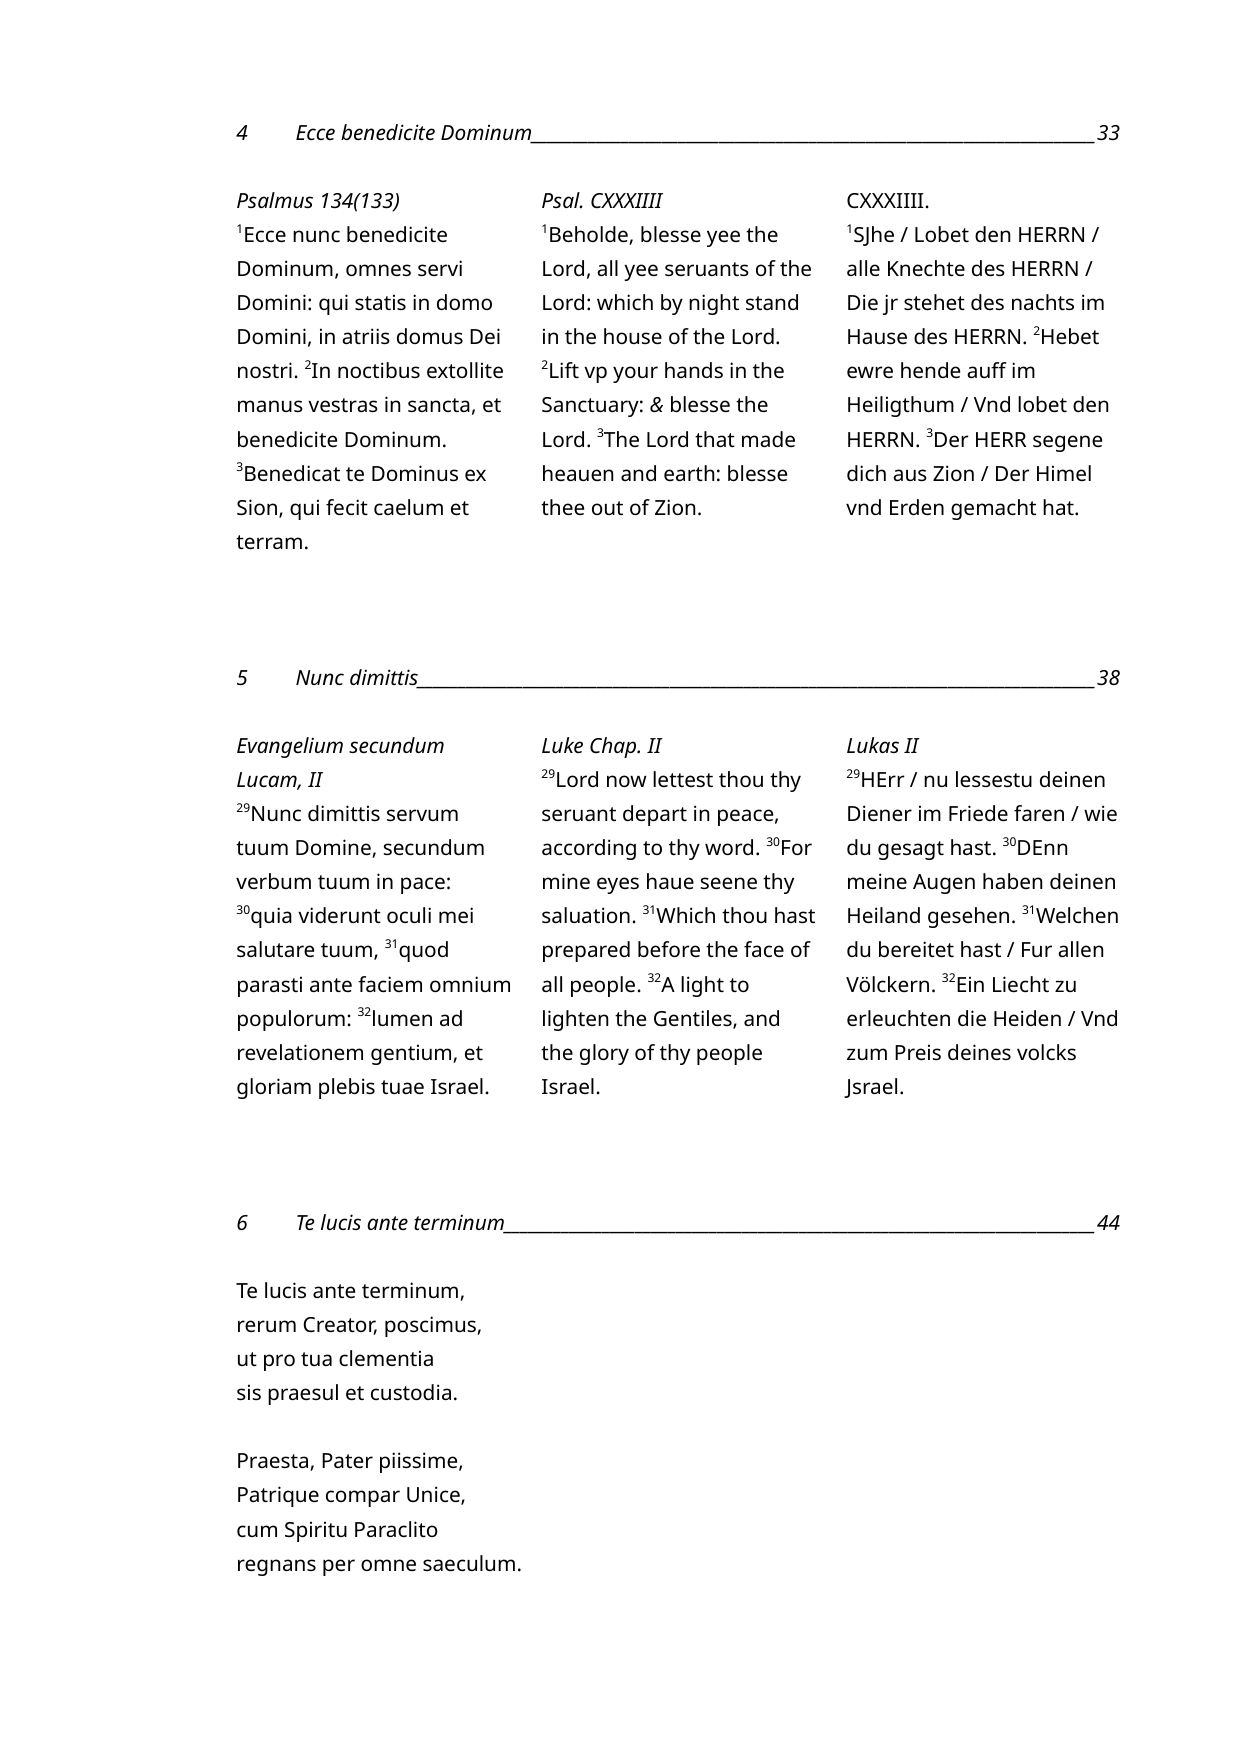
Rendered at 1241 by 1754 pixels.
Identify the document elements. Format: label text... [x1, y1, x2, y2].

text 6 Te lucis ante terminum 44 [236, 1208, 1122, 1237]
text Patrique compar Unice, [236, 1481, 1122, 1509]
text ut pro tua clementia [236, 1344, 1122, 1373]
text CXXXIIII. 1SJhe / Lobet den HERRN / alle Knechte des HERRN / Die jr stehet des nachts im Hause des HERRN. 2Hebet ewre hende auff im Heiligthum / Vnd lobet den HERRN. 3Der HERR segene dich aus Zion / Der Himel vnd Erden gemacht hat. [846, 186, 1122, 521]
text 4 Ecce benedicite Dominum 33 [236, 118, 1122, 181]
text Praesta, Pater piissime, [236, 1447, 1122, 1475]
text 5 Nunc dimittis 38 [236, 663, 1122, 692]
text cum Spiritu Paraclito [236, 1515, 1122, 1543]
text sis praesul et custodia. [236, 1378, 1122, 1407]
text rerum Creator, poscimus, [236, 1310, 1122, 1339]
text Psal. CXXXIIII 1Beholde, blesse yee the Lord, all yee seruants of the Lord: which by night stand in the house of the Lord. 2Lift vp your hands in the Sanctuary: & blesse the Lord. 3The Lord that made heauen and earth: blesse thee out of Zion. [541, 186, 817, 521]
text Psalmus 134(133) 1Ecce nunc benedicite Dominum, omnes servi Domini: qui statis in domo Domini, in atriis domus Dei nostri. 2In noctibus extollite manus vestras in sancta, et benedicite Dominum. 3Benedicat te Dominus ex Sion, qui fecit caelum et terram. [236, 186, 512, 555]
text regnans per omne saeculum. [236, 1549, 1122, 1577]
text Evangelium secundum Lucam, II 29Nunc dimittis servum tuum Domine, secundum verbum tuum in pace: 30quia viderunt oculi mei salutare tuum, 31quod parasti ante faciem omnium populorum: 32lumen ad revelationem gentium, et gloriam plebis tuae Israel. [236, 731, 512, 1100]
text Lukas II 29HErr / nu lessestu deinen Diener im Friede faren / wie du gesagt hast. 30DEnn meine Augen haben deinen Heiland gesehen. 31Welchen du bereitet hast / Fur allen Völckern. 32Ein Liecht zu erleuchten die Heiden / Vnd zum Preis deines volcks Jsrael. [846, 731, 1122, 1100]
text Luke Chap. II 29Lord now lettest thou thy seruant depart in peace, according to thy word. 30For mine eyes haue seene thy saluation. 31Which thou hast prepared before the face of all people. 32A light to lighten the Gentiles, and the glory of thy people Israel. [541, 731, 817, 1100]
text Te lucis ante terminum, [236, 1276, 1122, 1305]
